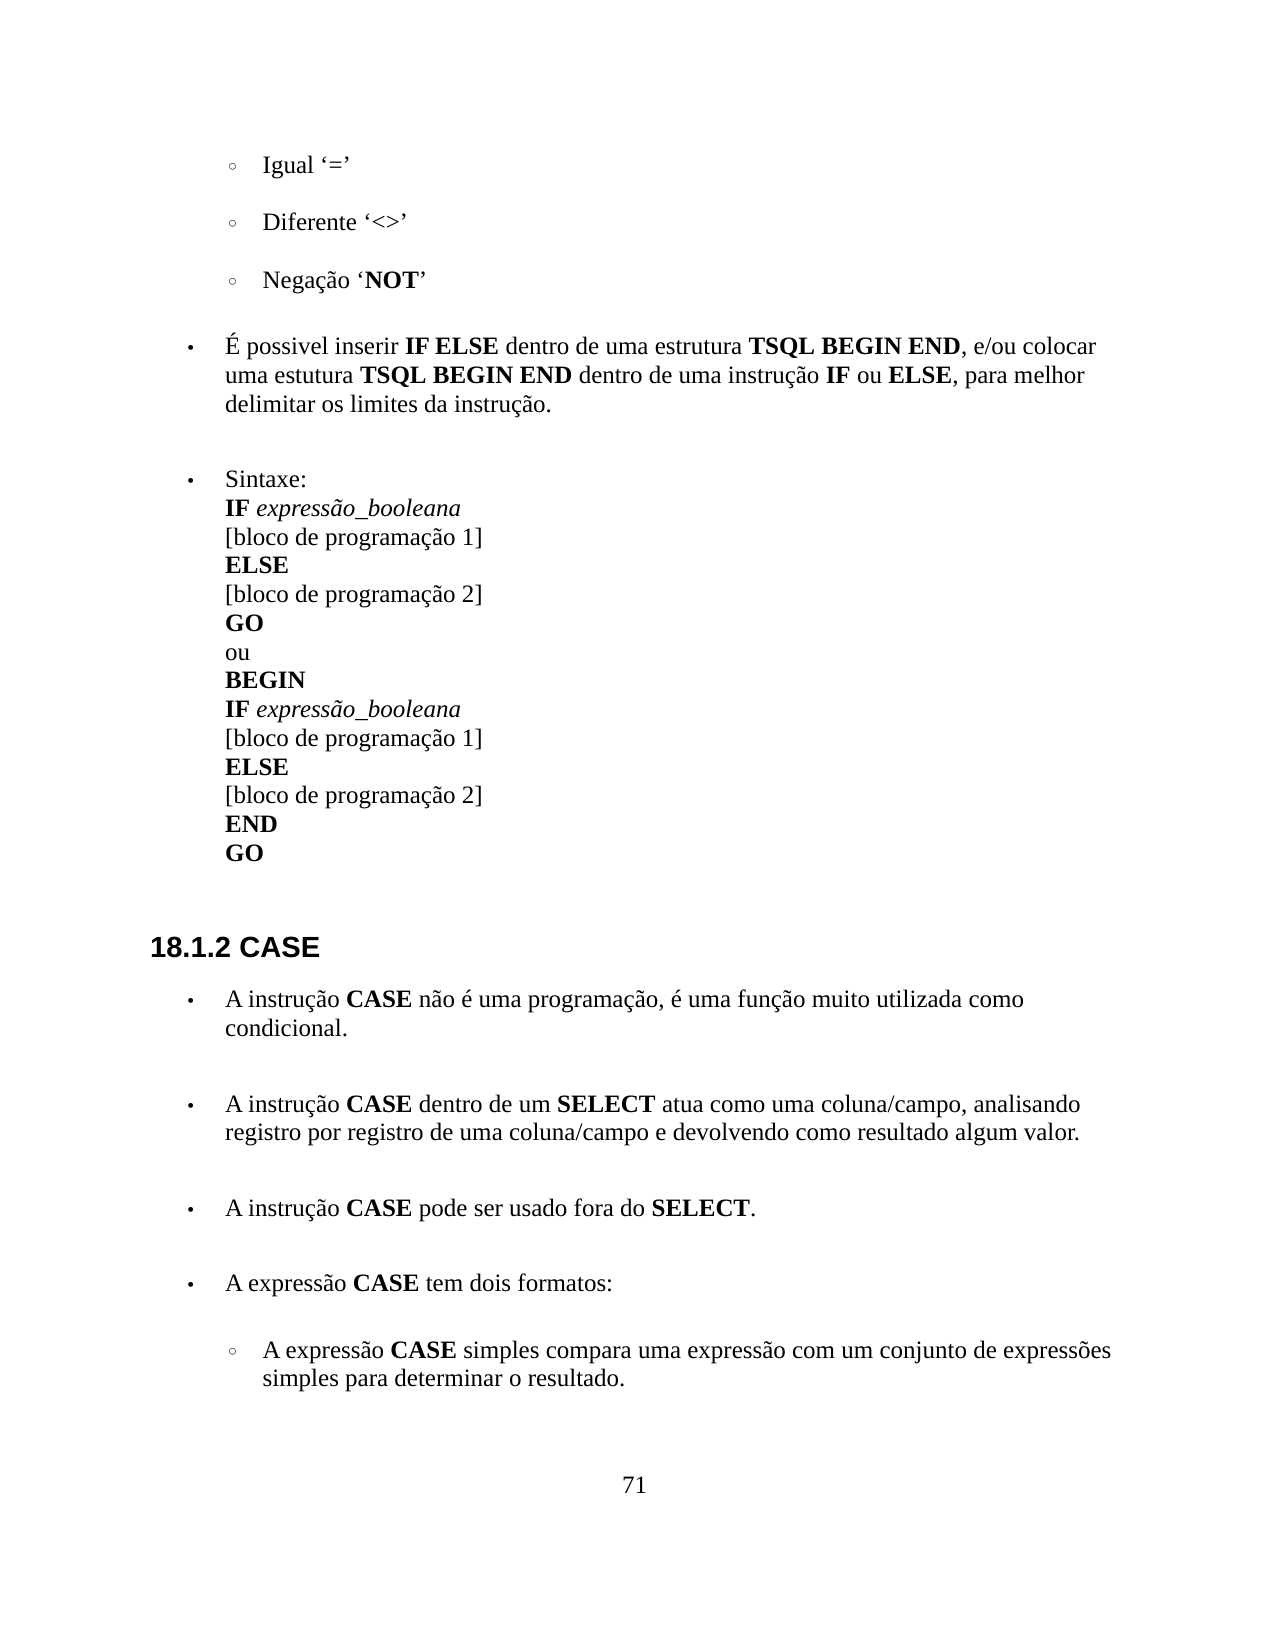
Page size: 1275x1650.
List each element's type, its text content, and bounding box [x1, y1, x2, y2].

list Igual ‘=’ [225, 150, 1125, 207]
list Sintaxe: IF expressão_booleana [bloco de programação 1] ELSE [bloco de programação 2] GO ou BEGIN IF expressão_booleana [bloco de programação 1] ELSE [bloco de programação 2] END GO [187, 464, 1125, 896]
list A instrução CASE pode ser usado fora do SELECT. [187, 1193, 1125, 1250]
list A instrução CASE não é uma programação, é uma função muito utilizada como condicional. [187, 984, 1125, 1071]
subtitle 18.1.2 CASE [150, 929, 1125, 963]
list Diferente ‘<>’ [225, 207, 1125, 265]
list A expressão CASE simples compara uma expressão com um conjunto de expressões simples para determinar o resultado. [225, 1335, 1125, 1421]
list A expressão CASE tem dois formatos: [187, 1268, 1125, 1326]
list É possivel inserir IF ELSE dentro de uma estrutura TSQL BEGIN END, e/ou colocar uma estutura TSQL BEGIN END dentro de uma instrução IF ou ELSE, para melhor delimitar os limites da instrução. [187, 331, 1125, 446]
list Negação ‘NOT’ [225, 265, 1125, 322]
list A instrução CASE dentro de um SELECT atua como uma coluna/campo, analisando registro por registro de uma coluna/campo e devolvendo como resultado algum valor. [187, 1089, 1125, 1175]
